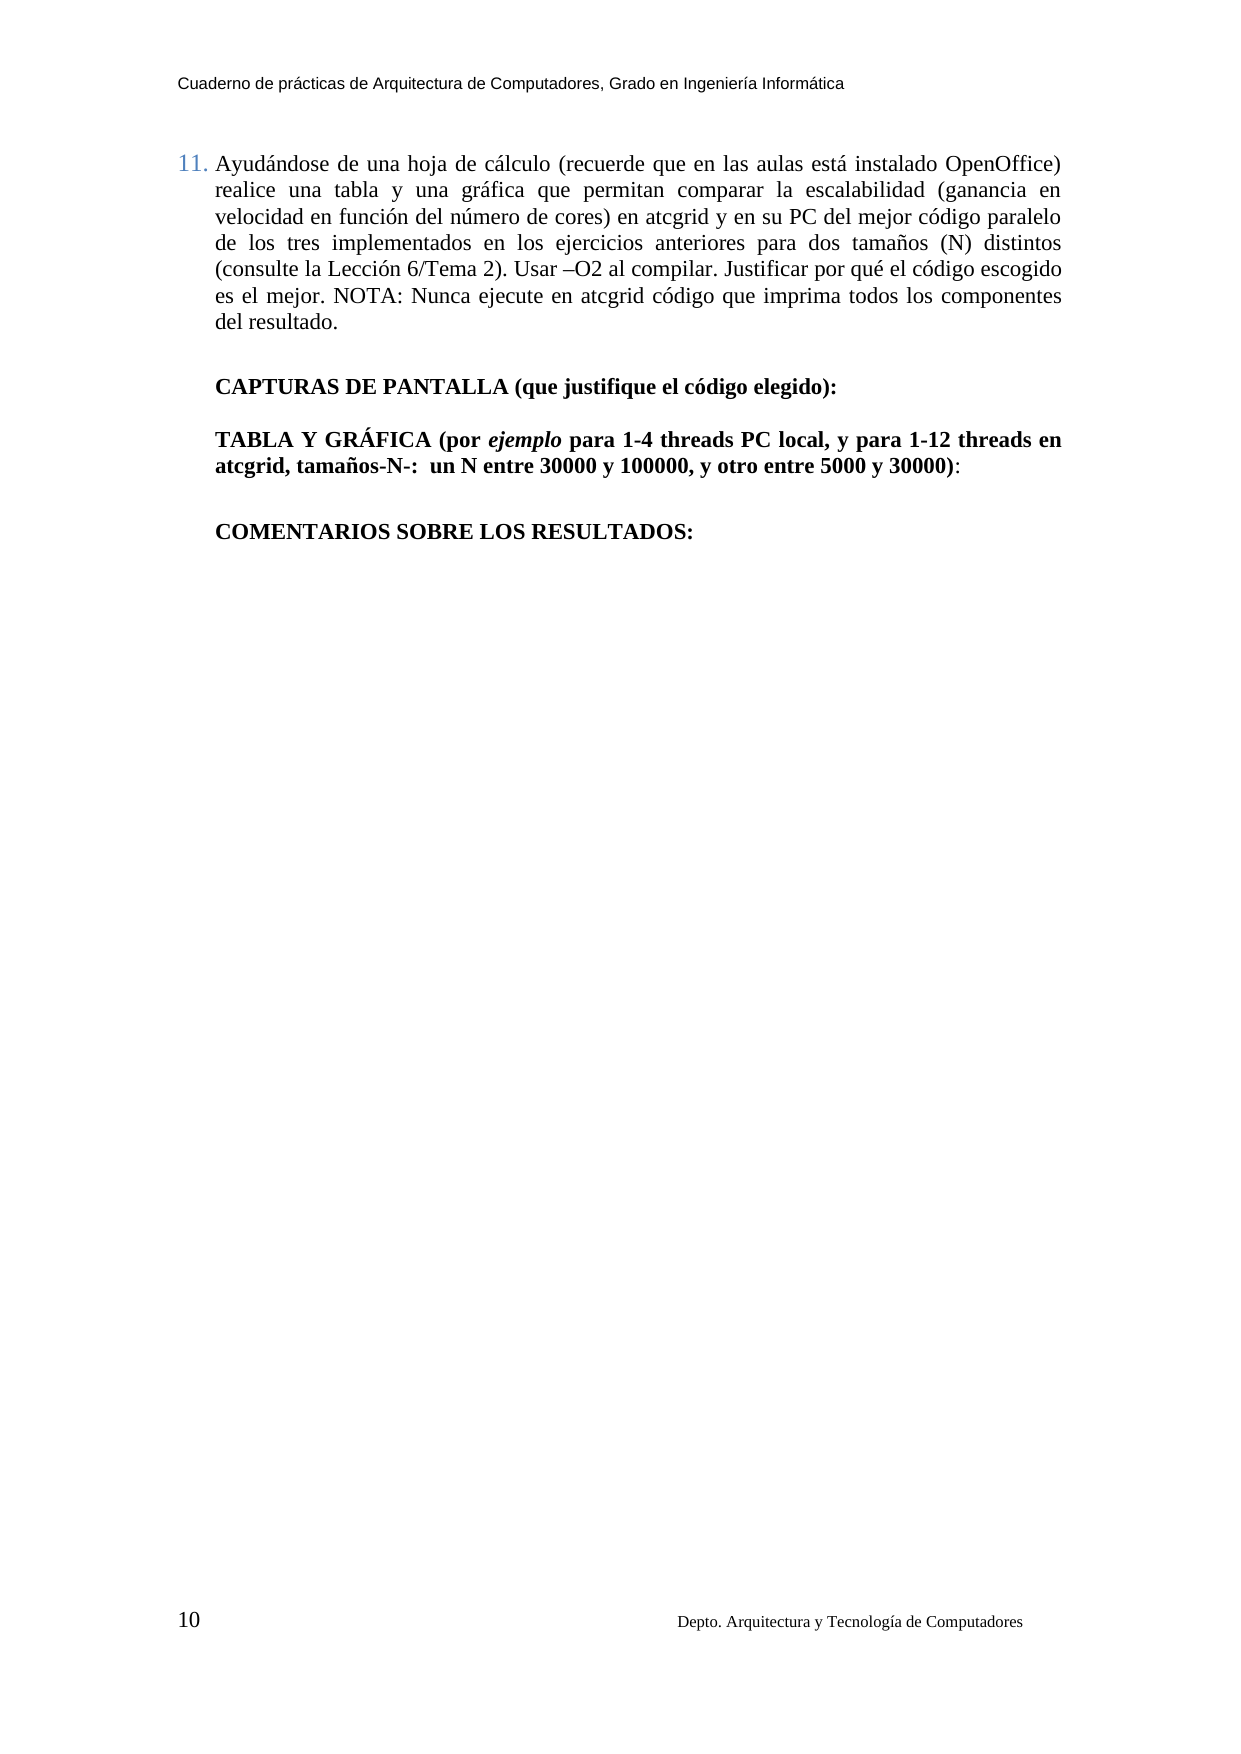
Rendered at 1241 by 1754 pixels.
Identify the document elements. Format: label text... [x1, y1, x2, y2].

text COMENTARIOS SOBRE LOS RESULTADOS: [177, 518, 1063, 544]
text CAPTURAS DE PANTALLA (que justifique el código elegido): [215, 373, 1063, 400]
text TABLA Y GRÁFICA (por ejemplo para 1-4 threads PC local, y para 1-12 threads en atcgrid, tamaños-N-: un N entre 30000 y 100000, y otro entre 5000 y 30000): [215, 426, 1063, 479]
list Ayudándose de una hoja de cálculo (recuerde que en las aulas está instalado OpenOffice) realice una tabla y una gráfica que permitan comparar la escalabilidad (ganancia en velocidad en función del número de cores) en atcgrid y en su PC del mejor código paralelo de los tres implementados en los ejercicios anteriores para dos tamaños (N) distintos (consulte la Lección 6/Tema 2). Usar –O2 al compilar. Justificar por qué el código escogido es el mejor. NOTA: Nunca ejecute en atcgrid código que imprima todos los componentes del resultado. [177, 148, 1063, 334]
